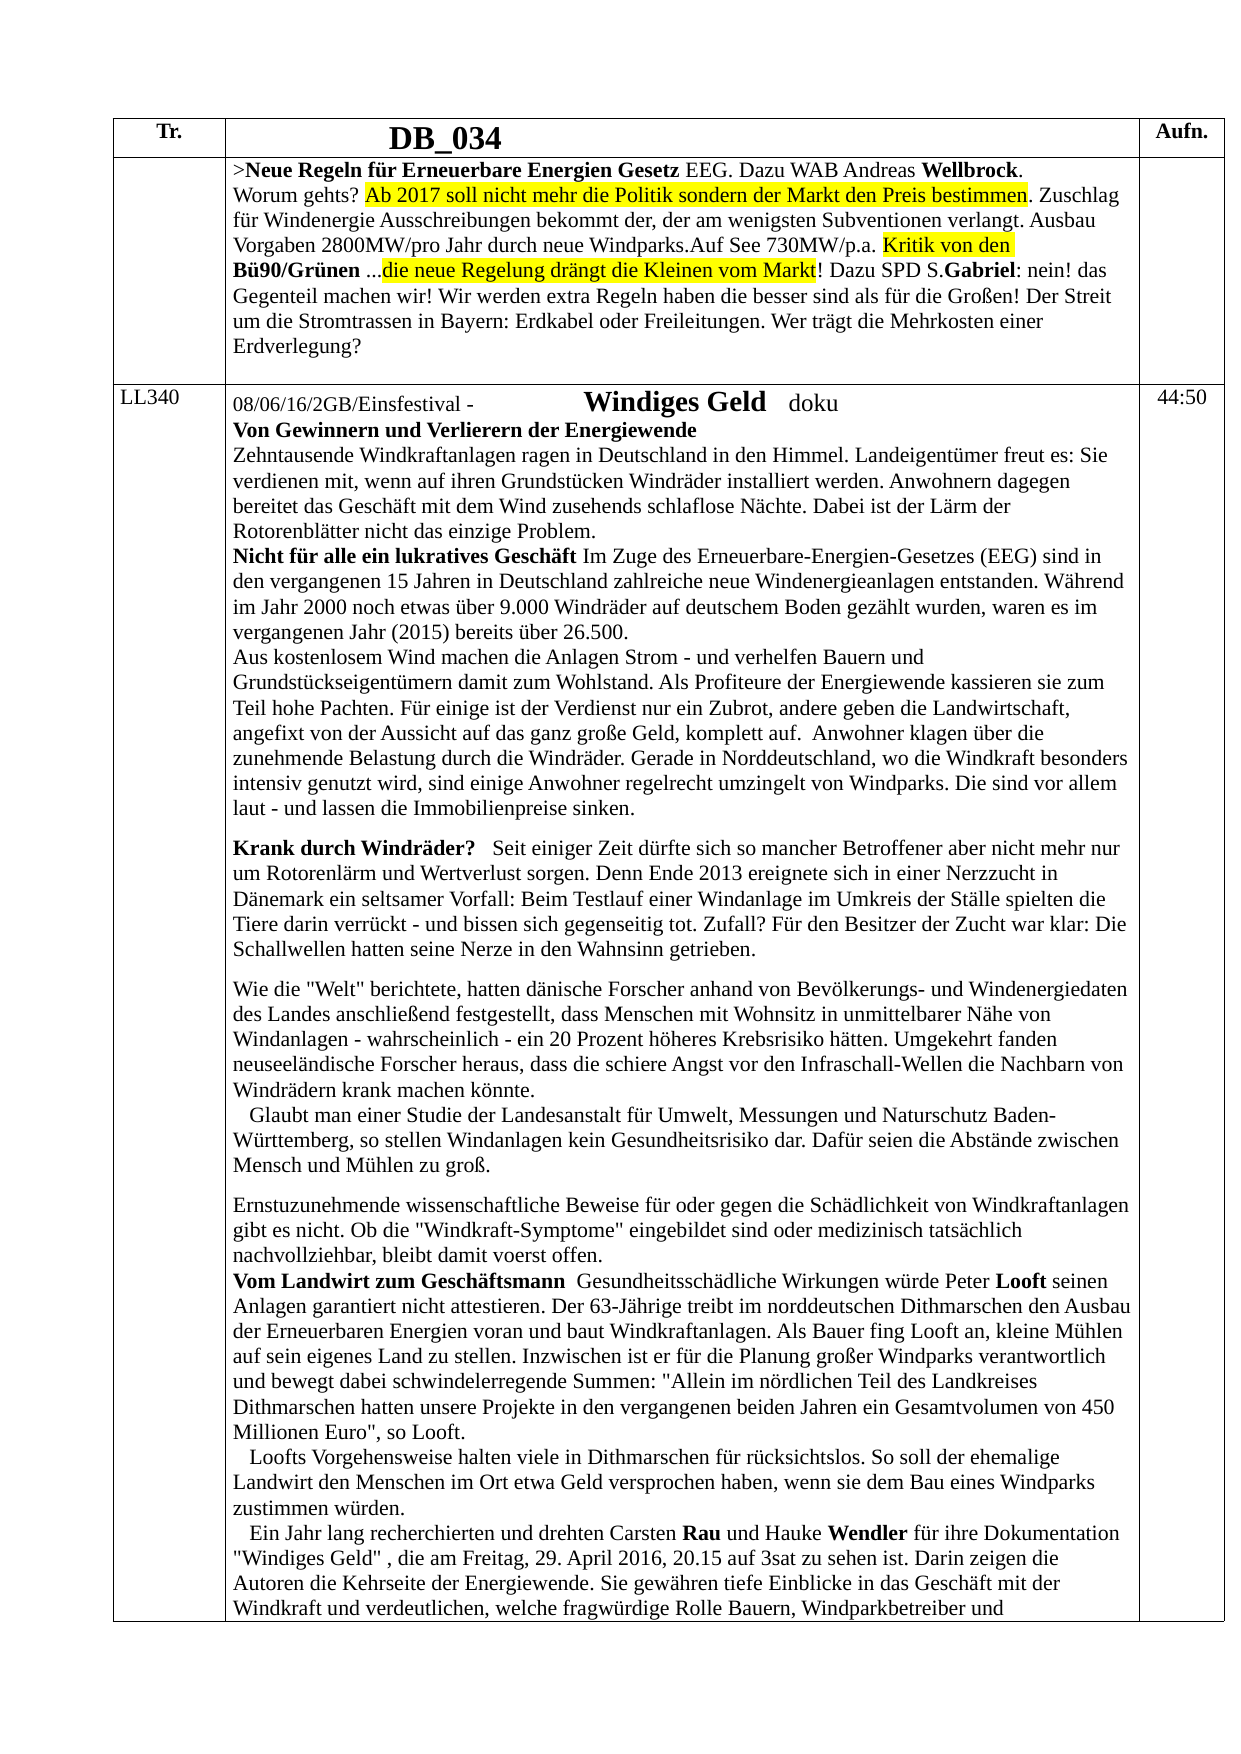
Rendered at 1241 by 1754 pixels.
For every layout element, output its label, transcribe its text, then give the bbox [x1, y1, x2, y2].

table_cell [1140, 158, 1224, 383]
table_header Aufn. [1140, 119, 1224, 157]
table_cell LL340 [114, 385, 225, 1621]
table_cell 44:50 [1140, 385, 1224, 1621]
table_header Tr. [114, 119, 225, 157]
table_cell [114, 158, 225, 383]
table_cell >Neue Regeln für Erneuerbare Energien Gesetz EEG. Dazu WAB Andreas Wellbrock. Worum gehts? Ab 2017 soll nicht mehr die Politik sondern der Markt den Preis bestimmen. Zuschlag für Windenergie Ausschreibungen bekommt der, der am wenigsten Subventionen verlangt. Ausbau Vorgaben 2800MW/pro Jahr durch neue Windparks.Auf See 730MW/p.a. Kritik von den Bü90/Grünen ...die neue Regelung drängt die Kleinen vom Markt! Dazu SPD S.Gabriel: nein! das Gegenteil machen wir! Wir werden extra Regeln haben die besser sind als für die Großen! Der Streit um die Stromtrassen in Bayern: Erdkabel oder Freileitungen. Wer trägt die Mehrkosten einer Erdverlegung? [226, 158, 1139, 383]
table_cell 08/06/16/2GB/Einsfestival - Windiges Geld doku Von Gewinnern und Verlierern der Energiewende Zehntausende Windkraftanlagen ragen in Deutschland in den Himmel. Landeigentümer freut es: Sie verdienen mit, wenn auf ihren Grundstücken Windräder installiert werden. Anwohnern dagegen bereitet das Geschäft mit dem Wind zusehends schlaflose Nächte. Dabei ist der Lärm der Rotorenblätter nicht das einzige Problem. Nicht für alle ein lukratives Geschäft Im Zuge des Erneuerbare-Energien-Gesetzes (EEG) sind in den vergangenen 15 Jahren in Deutschland zahlreiche neue Windenergieanlagen entstanden. Während im Jahr 2000 noch etwas über 9.000 Windräder auf deutschem Boden gezählt wurden, waren es im vergangenen Jahr (2015) bereits über 26.500. Aus kostenlosem Wind machen die Anlagen Strom - und verhelfen Bauern und Grundstückseigentümern damit zum Wohlstand. Als Profiteure der Energiewende kassieren sie zum Teil hohe Pachten. Für einige ist der Verdienst nur ein Zubrot, andere geben die Landwirtschaft, angefixt von der Aussicht auf das ganz große Geld, komplett auf. Anwohner klagen über die zunehmende Belastung durch die Windräder. Gerade in Norddeutschland, wo die Windkraft besonders intensiv genutzt wird, sind einige Anwohner regelrecht umzingelt von Windparks. Die sind vor allem laut - und lassen die Immobilienpreise sinken. Krank durch Windräder? Seit einiger Zeit dürfte sich so mancher Betroffener aber nicht mehr nur um Rotorenlärm und Wertverlust sorgen. Denn Ende 2013 ereignete sich in einer Nerzzucht in Dänemark ein seltsamer Vorfall: Beim Testlauf einer Windanlage im Umkreis der Ställe spielten die Tiere darin verrückt - und bissen sich gegenseitig tot. Zufall? Für den Besitzer der Zucht war klar: Die Schallwellen hatten seine Nerze in den Wahnsinn getrieben. Wie die "Welt" berichtete, hatten dänische Forscher anhand von Bevölkerungs- und Windenergiedaten des Landes anschließend festgestellt, dass Menschen mit Wohnsitz in unmittelbarer Nähe von Windanlagen - wahrscheinlich - ein 20 Prozent höheres Krebsrisiko hätten. Umgekehrt fanden neuseeländische Forscher heraus, dass die schiere Angst vor den Infraschall-Wellen die Nachbarn von Windrädern krank machen könnte. Glaubt man einer Studie der Landesanstalt für Umwelt, Messungen und Naturschutz Baden-Württemberg, so stellen Windanlagen kein Gesundheitsrisiko dar. Dafür seien die Abstände zwischen Mensch und Mühlen zu groß. Ernstuzunehmende wissenschaftliche Beweise für oder gegen die Schädlichkeit von Windkraftanlagen gibt es nicht. Ob die "Windkraft-Symptome" eingebildet sind oder medizinisch tatsächlich nachvollziehbar, bleibt damit voerst offen. Vom Landwirt zum Geschäftsmann Gesundheitsschädliche Wirkungen würde Peter Looft seinen Anlagen garantiert nicht attestieren. Der 63-Jährige treibt im norddeutschen Dithmarschen den Ausbau der Erneuerbaren Energien voran und baut Windkraftanlagen. Als Bauer fing Looft an, kleine Mühlen auf sein eigenes Land zu stellen. Inzwischen ist er für die Planung großer Windparks verantwortlich und bewegt dabei schwindelerregende Summen: "Allein im nördlichen Teil des Landkreises Dithmarschen hatten unsere Projekte in den vergangenen beiden Jahren ein Gesamtvolumen von 450 Millionen Euro", so Looft. Loofts Vorgehensweise halten viele in Dithmarschen für rücksichtslos. So soll der ehemalige Landwirt den Menschen im Ort etwa Geld versprochen haben, wenn sie dem Bau eines Windparks zustimmen würden. Ein Jahr lang recherchierten und drehten Carsten Rau und Hauke Wendler für ihre Dokumentation "Windiges Geld" , die am Freitag, 29. April 2016, 20.15 auf 3sat zu sehen ist. Darin zeigen die Autoren die Kehrseite der Energiewende. Sie gewähren tiefe Einblicke in das Geschäft mit der Windkraft und verdeutlichen, welche fragwürdige Rolle Bauern, Windparkbetreiber und [226, 385, 1139, 1621]
table_header DB_034 [226, 119, 1139, 157]
